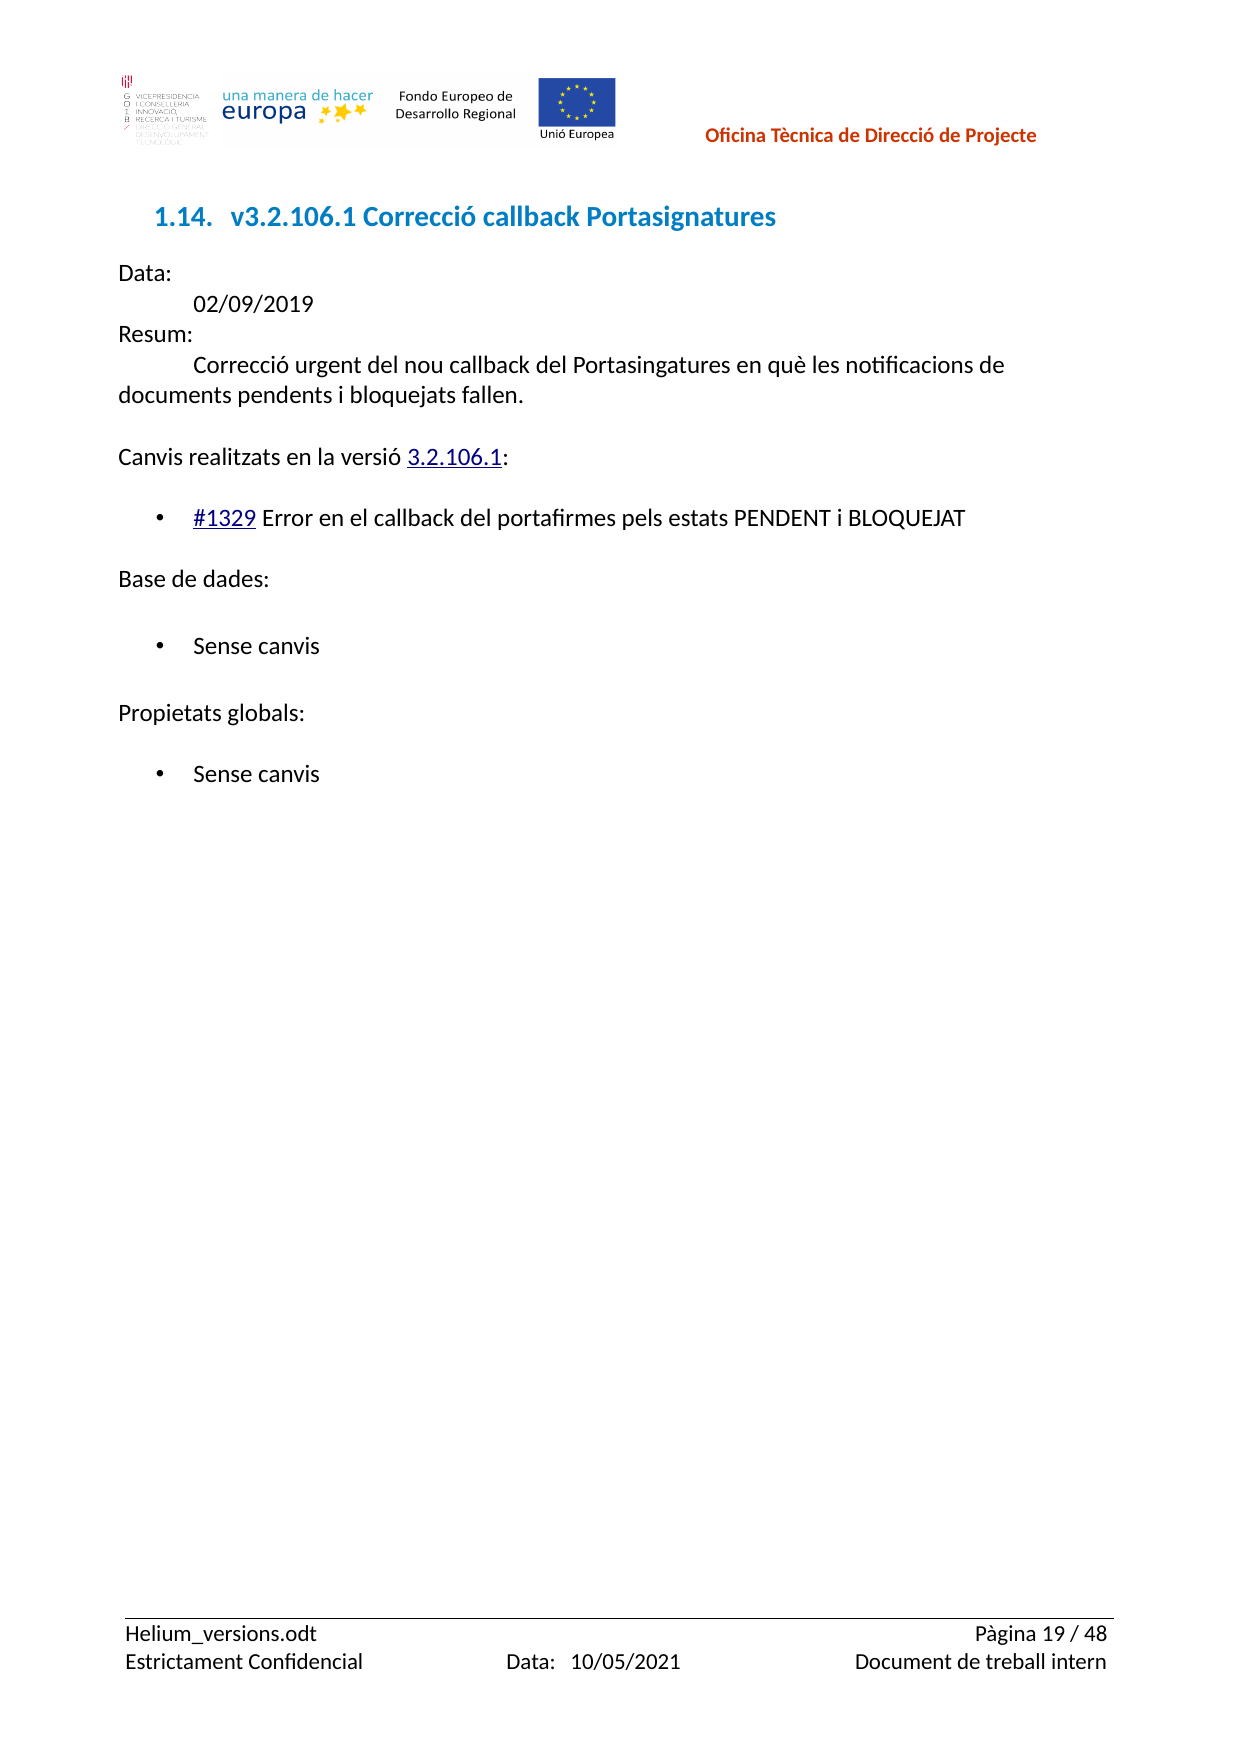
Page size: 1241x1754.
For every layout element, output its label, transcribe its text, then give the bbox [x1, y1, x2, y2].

list #1329 Error en el callback del portafirmes pels estats PENDENT i BLOQUEJAT [156, 502, 1122, 532]
text Data: [118, 258, 1122, 288]
subtitle v3.2.106.1 Correcció callback Portasignatures [153, 198, 1122, 234]
text Resum: [118, 319, 1122, 349]
text 02/09/2019 [118, 288, 1122, 319]
list Sense canvis [156, 758, 1122, 788]
text Correcció urgent del nou callback del Portasingatures en què les notificacions de documents pendents i bloquejats fallen. [118, 349, 1122, 410]
text Canvis realitzats en la versió 3.2.106.1: [118, 441, 1122, 471]
picture [118, 73, 213, 147]
list Sense canvis [156, 630, 1122, 660]
picture [219, 73, 621, 147]
text Propietats globals: [118, 697, 1122, 727]
text Base de dades: [118, 563, 1122, 593]
